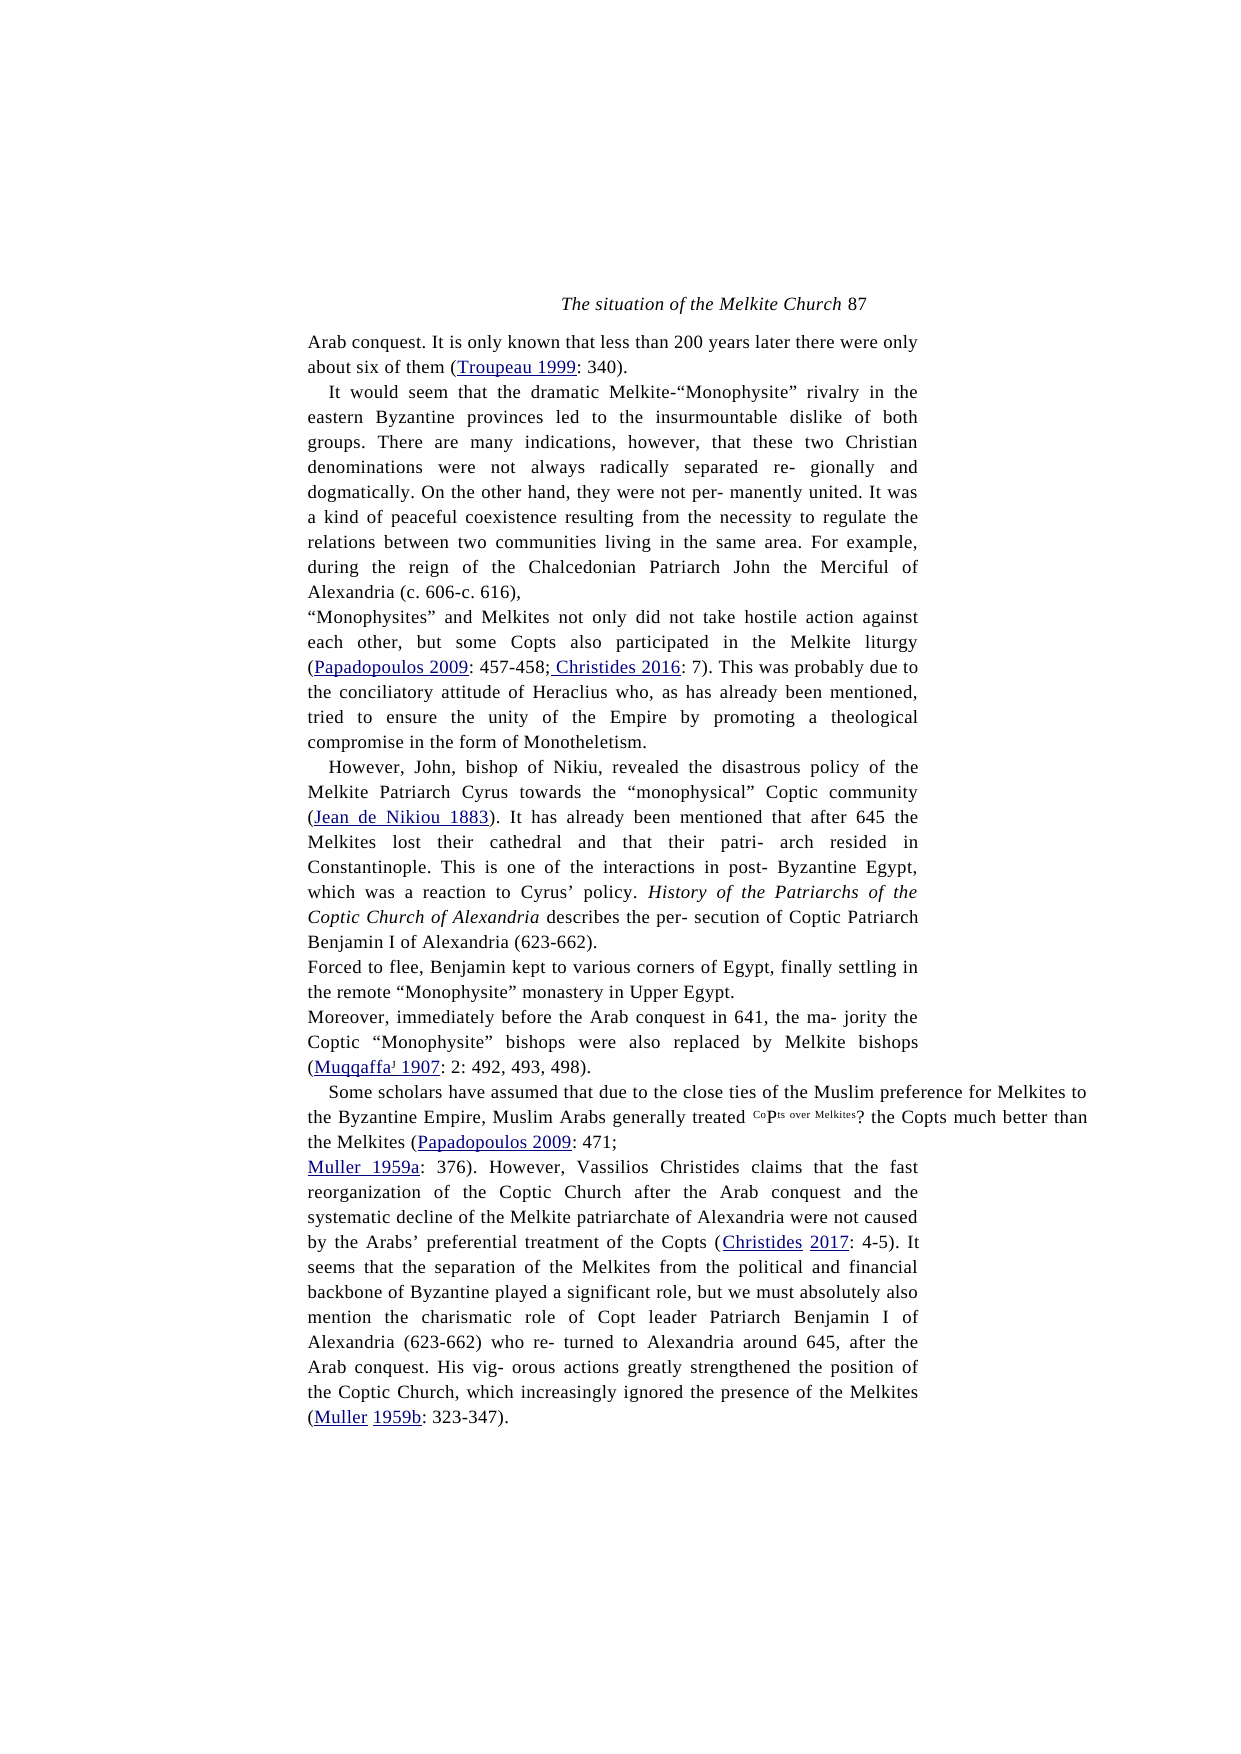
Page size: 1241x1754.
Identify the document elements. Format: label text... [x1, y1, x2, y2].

text Moreover, immediately before the Arab conquest in 641, the ma- jority the Coptic “Monophysite” bishops were also replaced by Melkite bishops (MuqqaffaJ 1907: 2: 492, 493, 498). [307, 1003, 919, 1078]
text However, John, bishop of Nikiu, revealed the disastrous policy of the Melkite Patriarch Cyrus towards the “monophysical” Coptic community (Jean de Nikiou 1883). It has already been mentioned that after 645 the Melkites lost their cathedral and that their patri- arch resided in Constantinople. This is one of the interactions in post- Byzantine Egypt, which was a reaction to Cyrus’ policy. History of the Patriarchs of the Coptic Church of Alexandria describes the per- secution of Coptic Patriarch Benjamin I of Alexandria (623-662). [307, 753, 919, 953]
text Muller 1959a: 376). However, Vassilios Christides claims that the fast reorganization of the Coptic Church after the Arab conquest and the systematic decline of the Melkite patriarchate of Alexandria were not caused by the Arabs’ preferential treatment of the Copts (Christides 2017: 4-5). It seems that the separation of the Melkites from the political and financial backbone of Byzantine played a significant role, but we must absolutely also mention the charismatic role of Copt leader Patriarch Benjamin I of Alexandria (623-662) who re- turned to Alexandria around 645, after the Arab conquest. His vig- orous actions greatly strengthened the position of the Coptic Church, which increasingly ignored the presence of the Melkites (Muller 1959b: 323-347). [307, 1153, 919, 1428]
text It would seem that the dramatic Melkite-“Monophysite” rivalry in the eastern Byzantine provinces led to the insurmountable dislike of both groups. There are many indications, however, that these two Christian denominations were not always radically separated re- gionally and dogmatically. On the other hand, they were not per- manently united. It was a kind of peaceful coexistence resulting from the necessity to regulate the relations between two communities living in the same area. For example, during the reign of the Chalcedonian Patriarch John the Merciful of Alexandria (c. 606-c. 616), [307, 378, 919, 603]
text Forced to flee, Benjamin kept to various corners of Egypt, finally settling in the remote “Monophysite” monastery in Upper Egypt. [307, 953, 919, 1003]
text Some scholars have assumed that due to the close ties of the Muslim preference for Melkites to the Byzantine Empire, Muslim Arabs generally treated CoPts over Melkites? the Copts much better than the Melkites (Papadopoulos 2009: 471; [307, 1078, 1088, 1153]
text “Monophysites” and Melkites not only did not take hostile action against each other, but some Copts also participated in the Melkite liturgy (Papadopoulos 2009: 457-458; Christides 2016: 7). This was probably due to the conciliatory attitude of Heraclius who, as has already been mentioned, tried to ensure the unity of the Empire by promoting a theological compromise in the form of Monotheletism. [307, 603, 919, 753]
text The situation of the Melkite Church 87 [561, 295, 922, 314]
text Arab conquest. It is only known that less than 200 years later there were only about six of them (Troupeau 1999: 340). [307, 328, 919, 378]
